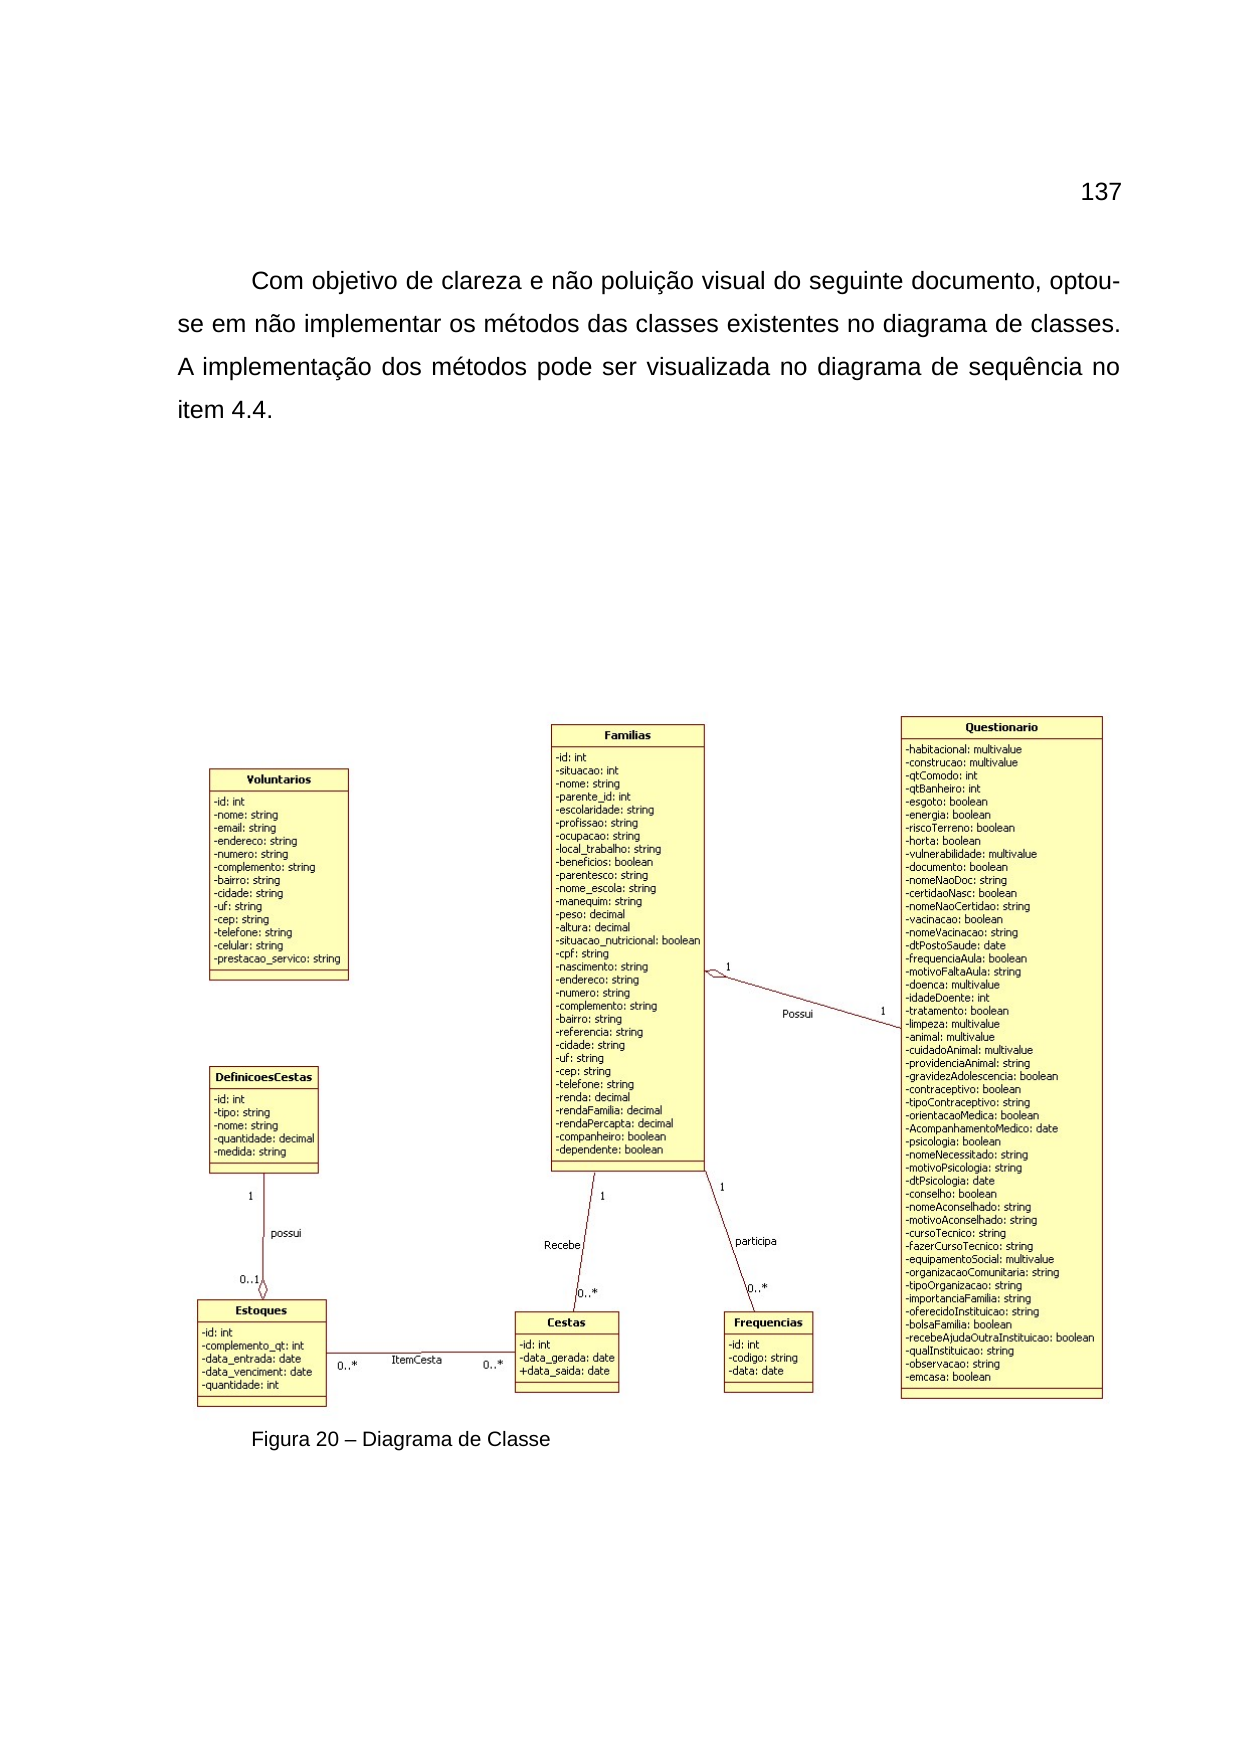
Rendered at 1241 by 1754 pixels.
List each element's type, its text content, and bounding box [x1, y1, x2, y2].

picture [177, 697, 1123, 1427]
text Com objetivo de clareza e não poluição visual do seguinte documento, optou-se em não implementar os métodos das classes existentes no diagrama de classes. A implementação dos métodos pode ser visualizada no diagrama de sequência no item 4.4. [177, 266, 1122, 424]
text Figura 20 – Diagrama de Classe [177, 1427, 1122, 1451]
